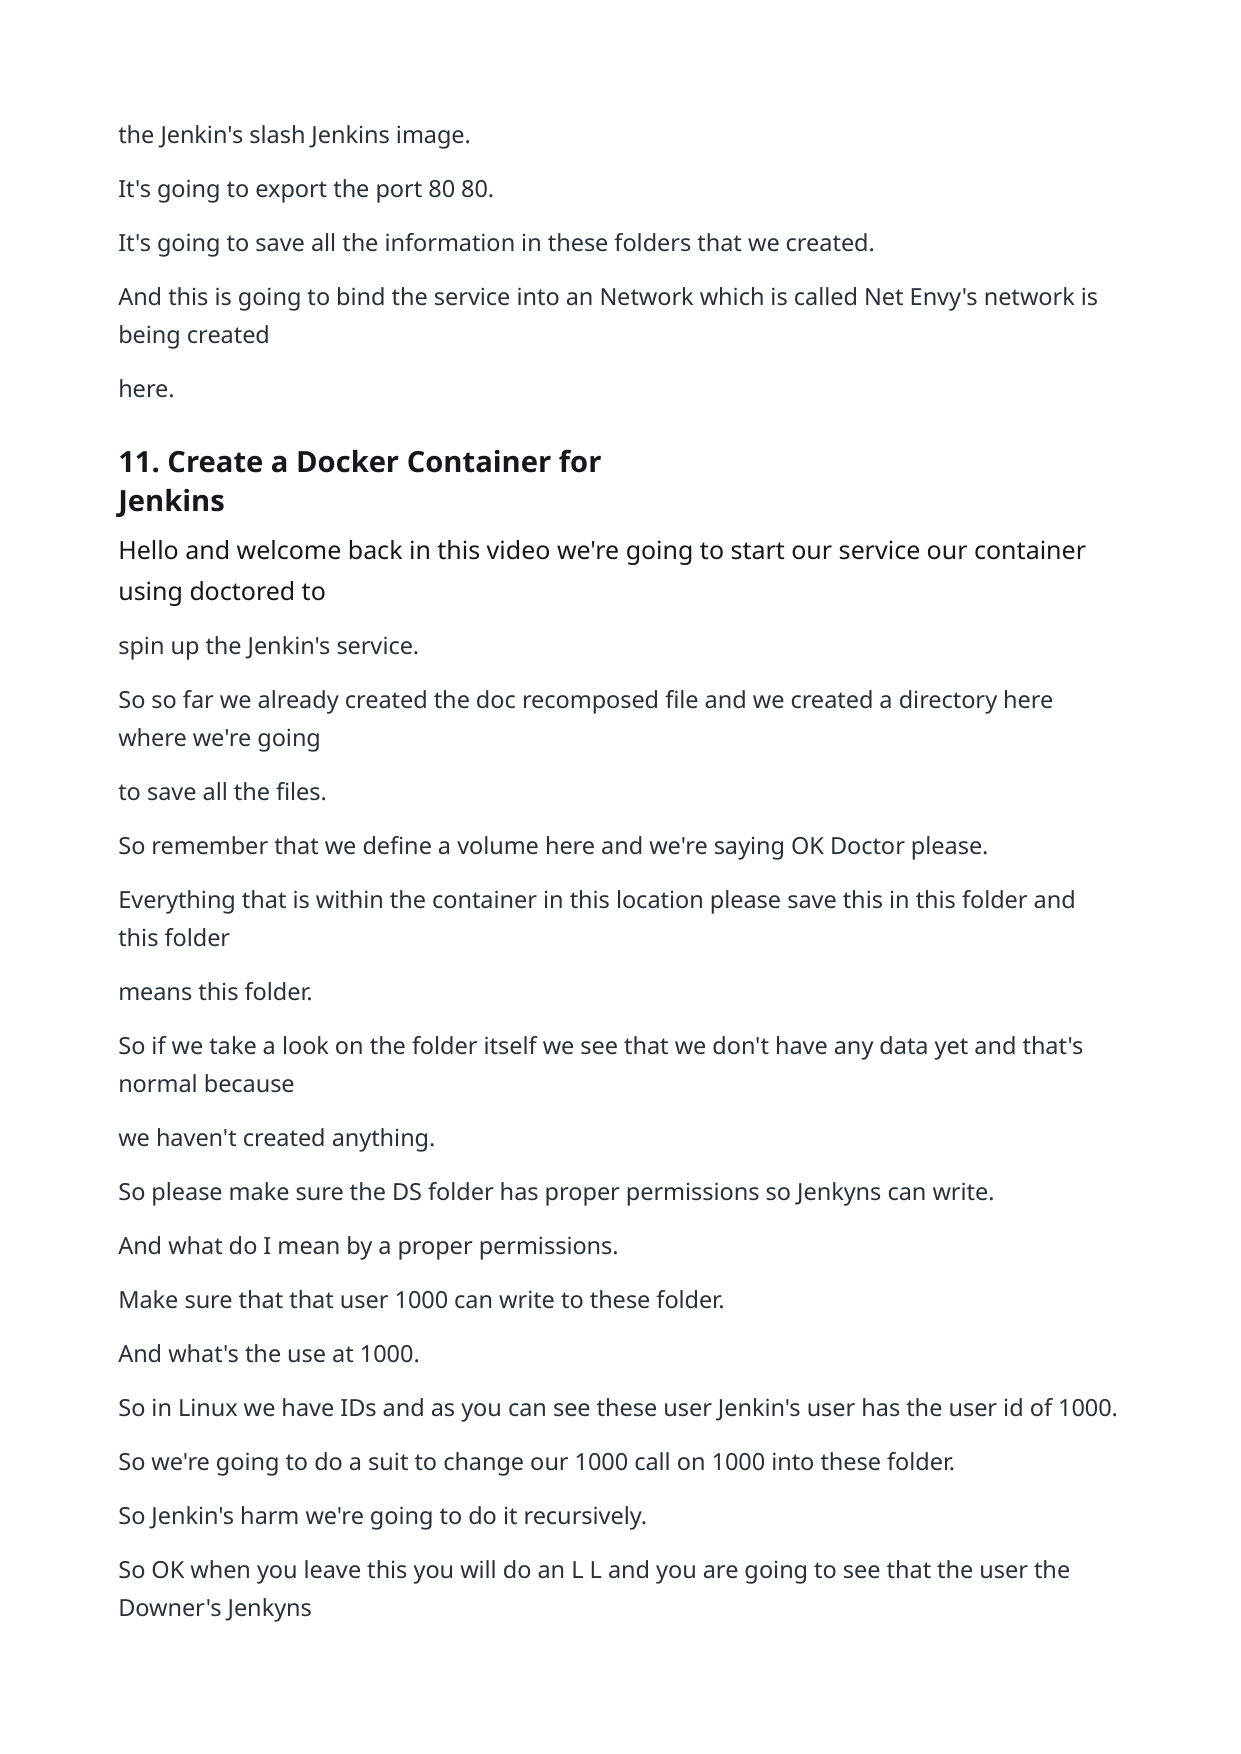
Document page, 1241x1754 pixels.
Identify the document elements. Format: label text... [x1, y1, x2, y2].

text So so far we already created the doc recomposed file and we created a directory here where we're going [118, 683, 1122, 753]
text So if we take a look on the folder itself we see that we don't have any data yet and that's normal because [118, 1029, 1122, 1100]
text to save all the files. [118, 775, 1122, 807]
text And what's the use at 1000. [118, 1337, 1122, 1369]
text here. [118, 372, 1122, 404]
text the Jenkin's slash Jenkins image. [118, 118, 1122, 150]
text It's going to save all the information in these folders that we created. [118, 226, 1122, 258]
text So Jenkin's harm we're going to do it recursively. [118, 1499, 1122, 1531]
text we haven't created anything. [118, 1122, 1122, 1154]
text So we're going to do a suit to change our 1000 call on 1000 into these folder. [118, 1445, 1122, 1477]
text It's going to export the port 80 80. [118, 172, 1122, 204]
text Everything that is within the container in this location please save this in this folder and this folder [118, 883, 1122, 953]
text And this is going to bind the service into an Network which is called Net Envy's network is being created [118, 280, 1122, 350]
text Make sure that that user 1000 can write to these folder. [118, 1283, 1122, 1316]
text So OK when you leave this you will do an L L and you are going to see that the user the Downer's Jenkyns [118, 1553, 1122, 1624]
text So please make sure the DS folder has proper permissions so Jenkyns can write. [118, 1176, 1122, 1208]
text So in Linux we have IDs and as you can see these user Jenkin's user has the user id of 1000. [118, 1391, 1122, 1423]
subtitle 11. Create a Docker Container for Jenkins [118, 441, 1122, 520]
text So remember that we define a volume here and we're saying OK Doctor please. [118, 829, 1122, 861]
text Hello and welcome back in this video we're going to start our service our container using doctored to [118, 533, 1122, 608]
text And what do I mean by a proper permissions. [118, 1229, 1122, 1262]
text spin up the Jenkin's service. [118, 629, 1122, 661]
text means this folder. [118, 975, 1122, 1007]
